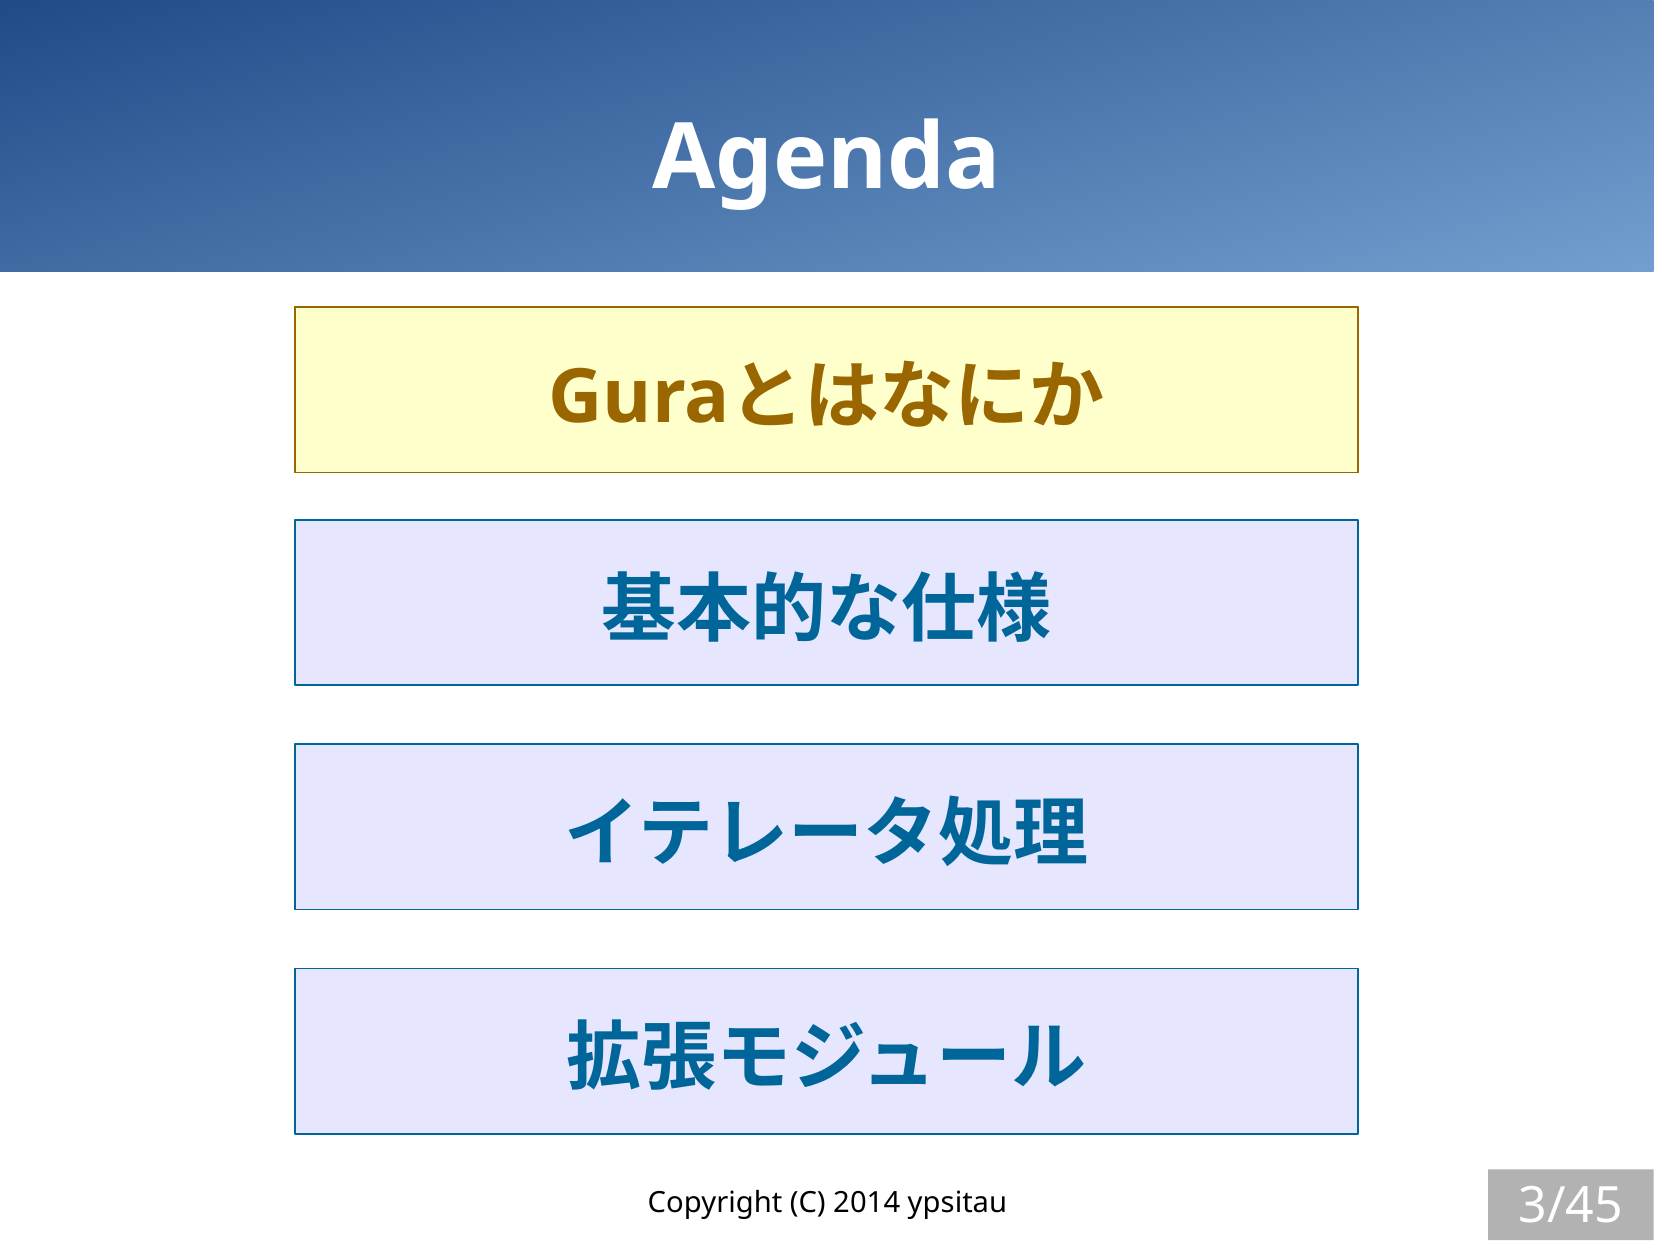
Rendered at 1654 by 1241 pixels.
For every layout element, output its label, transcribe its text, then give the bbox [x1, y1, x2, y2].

text_box 拡張モジュール [295, 968, 1359, 1134]
text_box 基本的な仕様 [295, 519, 1359, 686]
text_box イテレータ処理 [295, 744, 1359, 910]
title Agenda [82, 49, 1571, 257]
text_box Guraとはなにか [295, 307, 1359, 473]
